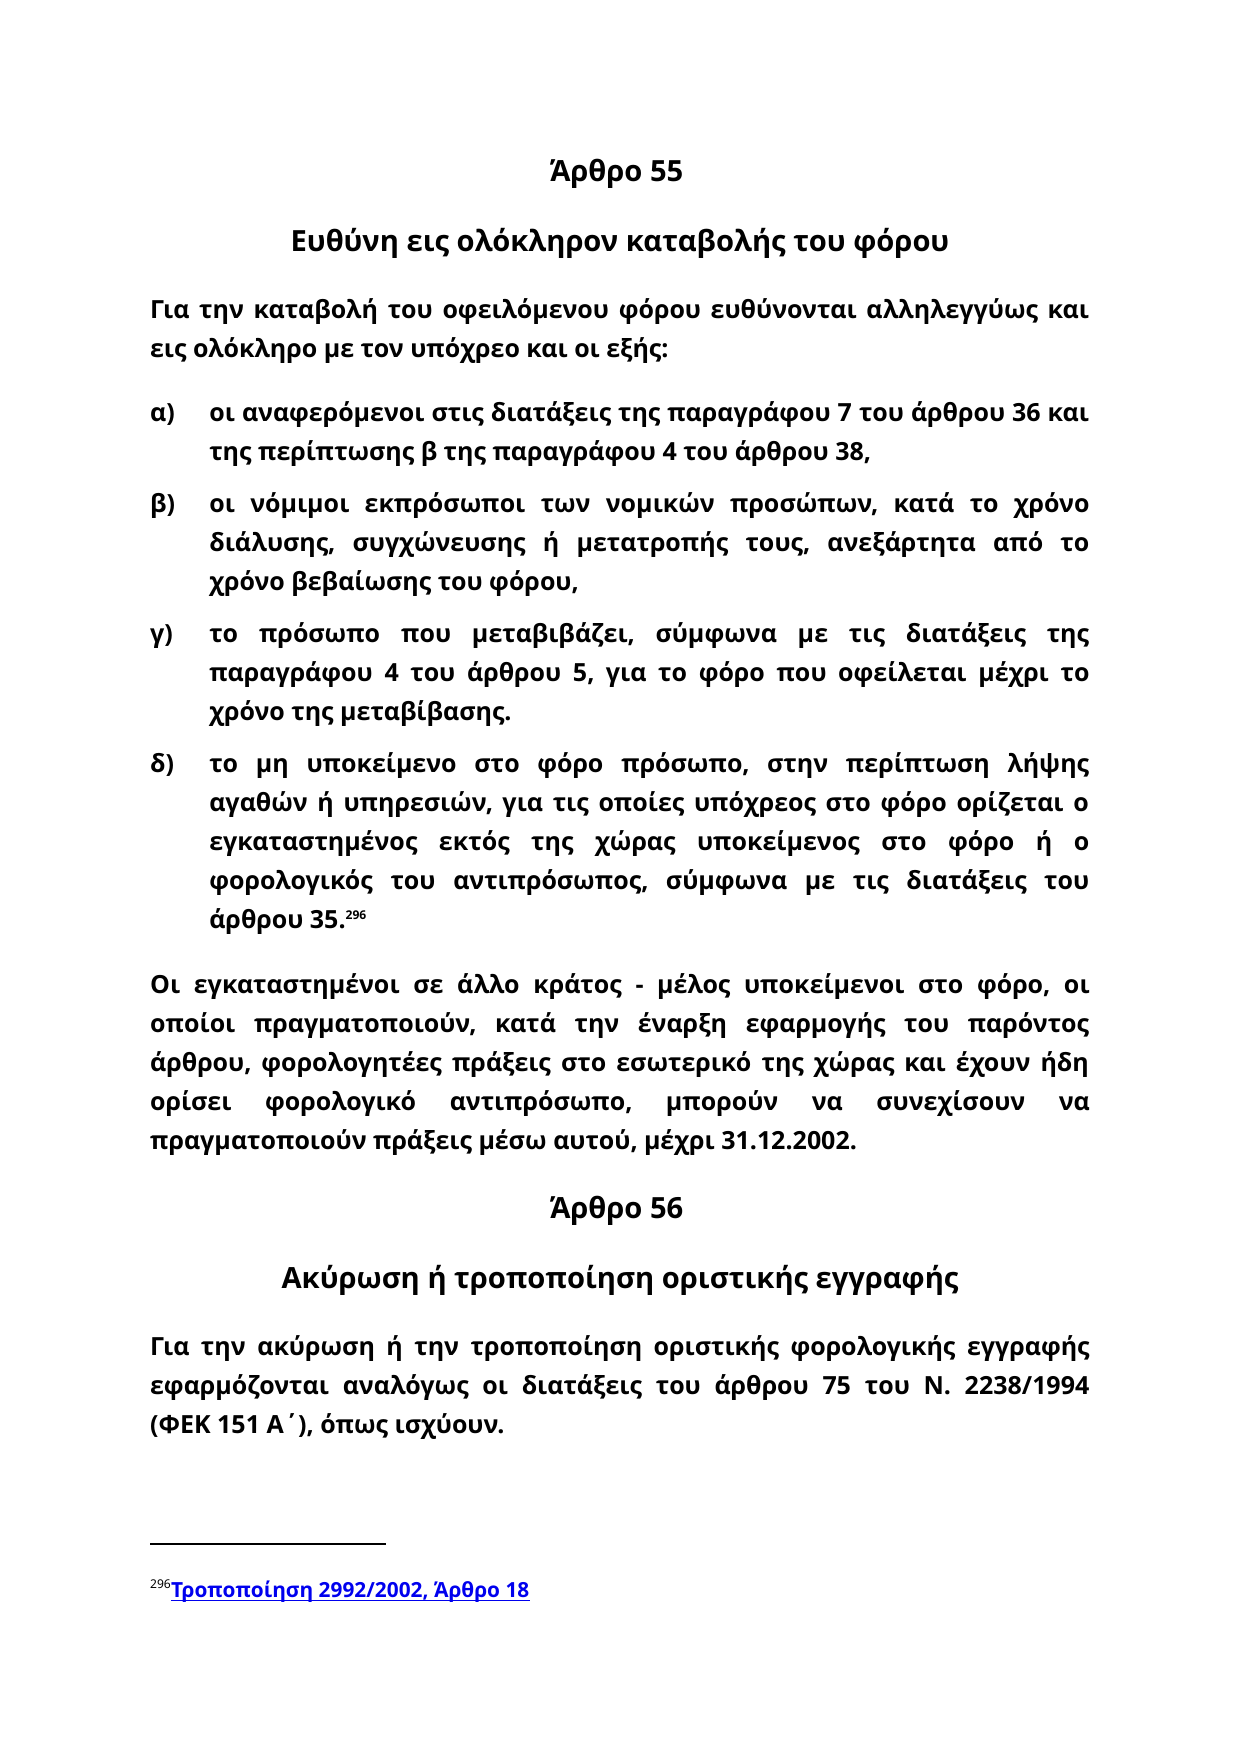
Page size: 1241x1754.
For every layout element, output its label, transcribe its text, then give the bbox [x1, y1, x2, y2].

subtitle Ακύρωση ή τροποποίηση οριστικής εγγραφής [150, 1258, 1090, 1297]
list δ) το μη υποκείμενο στο φόρο πρόσωπο, στην περίπτωση λήψης αγαθών ή υπηρεσιών, για τις οποίες υπόχρεος στο φόρο ορίζεται ο εγκαταστημένος εκτός της χώρας υποκείμενος στο φόρο ή ο φορολογικός του αντιπρόσωπος, σύμφωνα με τις διατάξεις του άρθρου 35. [150, 745, 1090, 936]
list β) οι νόμιμοι εκπρόσωποι των νομικών προσώπων, κατά το χρόνο διάλυσης, συγχώνευσης ή μετατροπής τους, ανεξάρτητα από το χρόνο βεβαίωσης του φόρου, [150, 485, 1090, 598]
text Για την καταβολή του οφειλόμενου φόρου ευθύνονται αλληλεγγύως και εις ολόκληρο με τον υπόχρεο και οι εξής: [150, 291, 1090, 364]
subtitle Ευθύνη εις ολόκληρον καταβολής του φόρου [150, 221, 1090, 260]
subtitle Άρθρο 56 [150, 1187, 1090, 1227]
list γ) το πρόσωπο που μεταβιβάζει, σύμφωνα με τις διατάξεις της παραγράφου 4 του άρθρου 5, για το φόρο που οφείλεται μέχρι το χρόνο της μεταβίβασης. [150, 615, 1090, 728]
list α) οι αναφερόμενοι στις διατάξεις της παραγράφου 7 του άρθρου 36 και της περίπτωσης β της παραγράφου 4 του άρθρου 38, [150, 394, 1090, 468]
text Οι εγκαταστημένοι σε άλλο κράτος - μέλος υποκείμενοι στο φόρο, οι οποίοι πραγματοποιούν, κατά την έναρξη εφαρμογής του παρόντος άρθρου, φορολογητέες πράξεις στο εσωτερικό της χώρας και έχουν ήδη ορίσει φορολογικό αντιπρόσωπο, μπορούν να συνεχίσουν να πραγματοποιούν πράξεις μέσω αυτού, μέχρι 31.12.2002. [150, 966, 1090, 1157]
text Για την ακύρωση ή την τροποποίηση οριστικής φορολογικής εγγραφής εφαρμόζονται αναλόγως οι διατάξεις του άρθρου 75 του Ν. 2238/1994 (ΦΕΚ 151 Α΄), όπως ισχύουν. [150, 1328, 1090, 1441]
text Τροποποίηση 2992/2002, Άρθρο 18 [150, 1576, 1090, 1604]
subtitle Άρθρο 55 [150, 150, 1090, 190]
